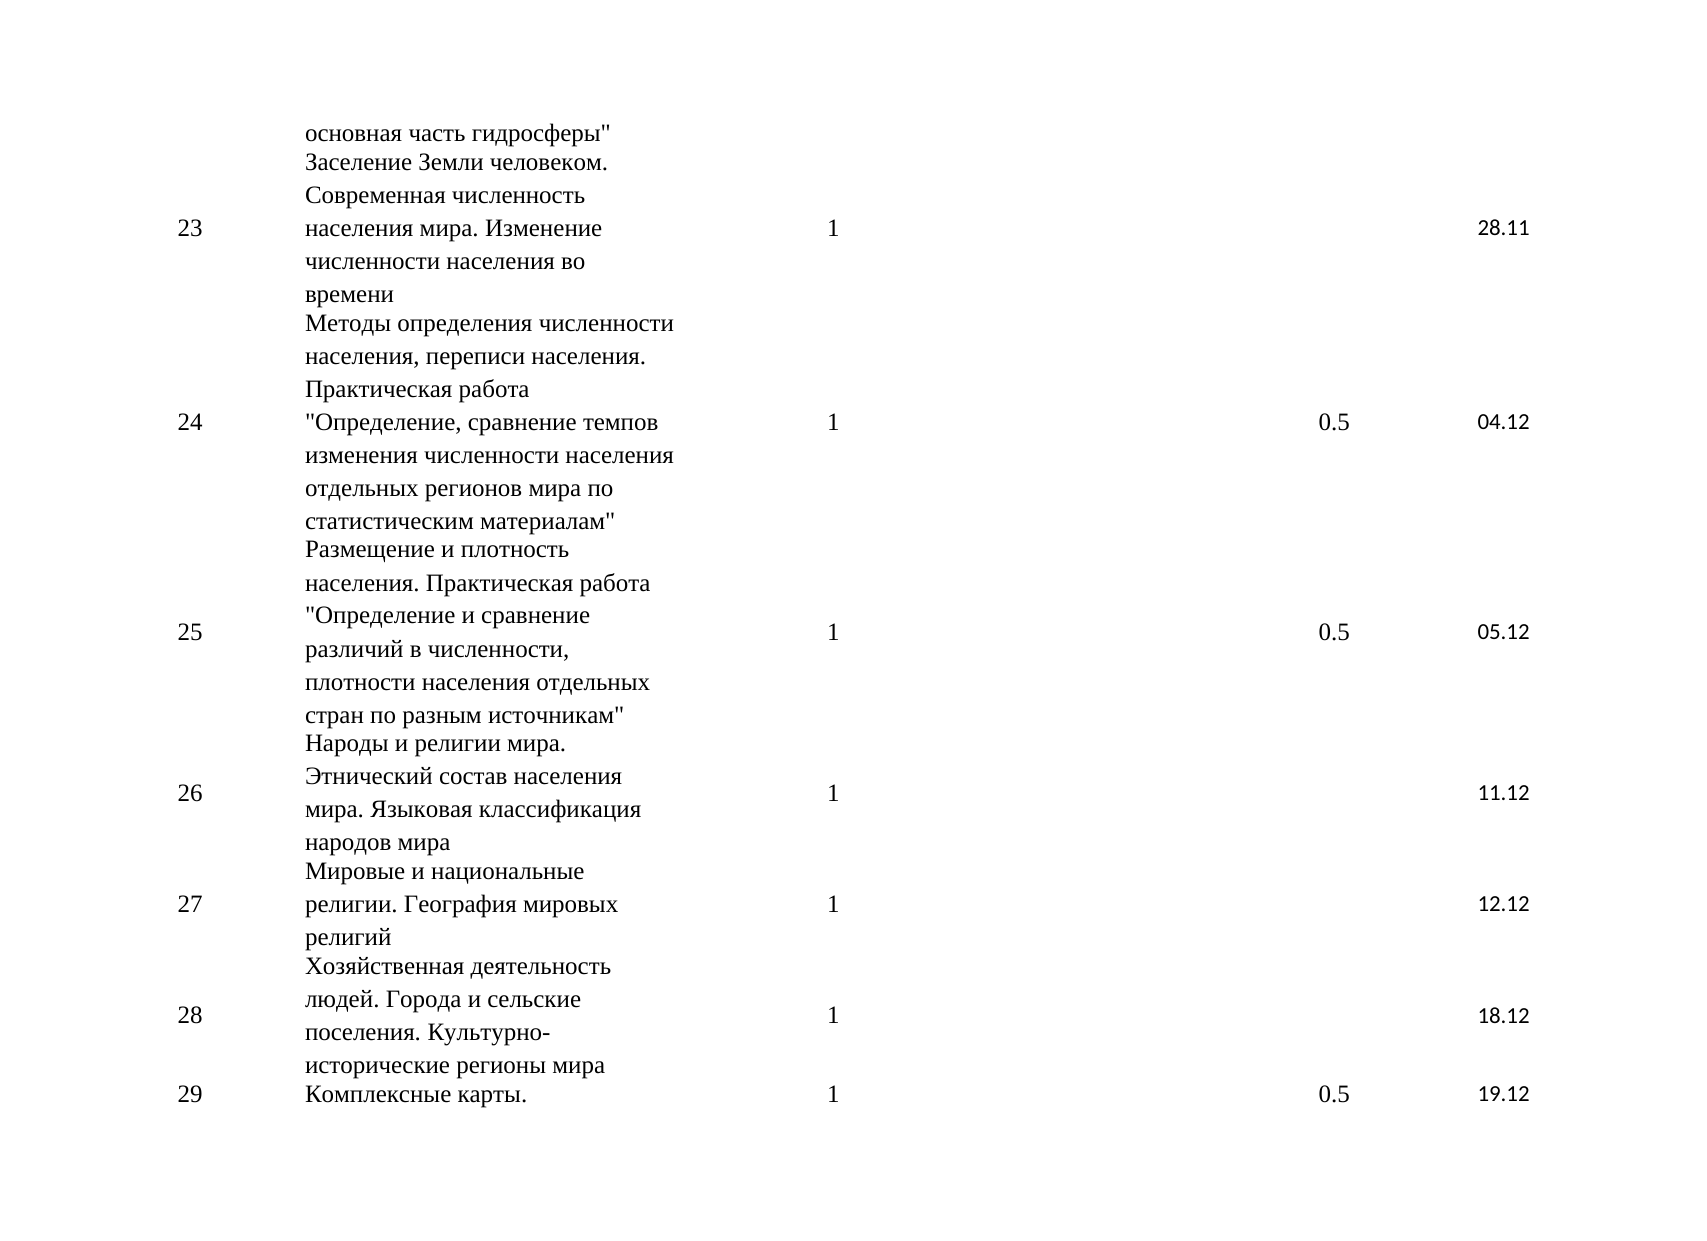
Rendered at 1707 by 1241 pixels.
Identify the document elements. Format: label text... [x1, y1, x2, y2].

table_cell 1 [691, 729, 961, 856]
table_cell 1 [691, 308, 961, 534]
table_cell [691, 118, 961, 147]
table_cell [961, 118, 1202, 147]
table_cell 1 [691, 535, 961, 728]
table_cell [961, 535, 1202, 728]
table_cell 0.5 [1202, 308, 1452, 534]
table_cell 29 [166, 1079, 279, 1108]
table_cell 1 [691, 856, 961, 951]
table_cell 26 [166, 729, 279, 856]
table_cell 28 [166, 951, 279, 1079]
table_cell 05.12 [1452, 535, 1628, 728]
table_cell 12.12 [1452, 856, 1628, 951]
table_cell [961, 856, 1202, 951]
table_cell [1202, 856, 1452, 951]
table_cell [961, 729, 1202, 856]
table_cell [961, 308, 1202, 534]
table_cell [166, 118, 279, 147]
table_cell [1202, 729, 1452, 856]
table_cell 04.12 [1452, 308, 1628, 534]
table_cell [961, 147, 1202, 308]
table_cell Мировые и национальные религии. География мировых религий [280, 856, 691, 951]
table_cell 19.12 [1452, 1079, 1628, 1108]
table_cell 24 [166, 308, 279, 534]
table_cell 11.12 [1452, 729, 1628, 856]
table_cell [1202, 118, 1452, 147]
table_cell 23 [166, 147, 279, 308]
table_cell [1452, 118, 1628, 147]
table_cell Комплексные карты. [280, 1079, 691, 1108]
table_cell 0.5 [1202, 1079, 1452, 1108]
table_cell Методы определения численности населения, переписи населения. Практическая работа "Определение, сравнение темпов изменения численности населения отдельных регионов мира по статистическим материалам" [280, 308, 691, 534]
table_cell 27 [166, 856, 279, 951]
table_cell Хозяйственная деятельность людей. Города и сельские поселения. Культурно-исторические регионы мира [280, 951, 691, 1079]
table_cell Народы и религии мира. Этнический состав населения мира. Языковая классификация народов мира [280, 729, 691, 856]
table_cell [961, 951, 1202, 1079]
table_cell Заселение Земли человеком. Современная численность населения мира. Изменение численности населения во времени [280, 147, 691, 308]
table_cell Размещение и плотность населения. Практическая работа "Определение и сравнение различий в численности, плотности населения отдельных стран по разным источникам" [280, 535, 691, 728]
table_cell 1 [691, 147, 961, 308]
table_cell [961, 1079, 1202, 1108]
table_cell 18.12 [1452, 951, 1628, 1079]
table_cell [1202, 951, 1452, 1079]
table_cell основная часть гидросферы" [280, 118, 691, 147]
table_cell 1 [691, 1079, 961, 1108]
table_cell [1202, 147, 1452, 308]
table_cell 0.5 [1202, 535, 1452, 728]
table_cell 1 [691, 951, 961, 1079]
table_cell 28.11 [1452, 147, 1628, 308]
table_cell 25 [166, 535, 279, 728]
